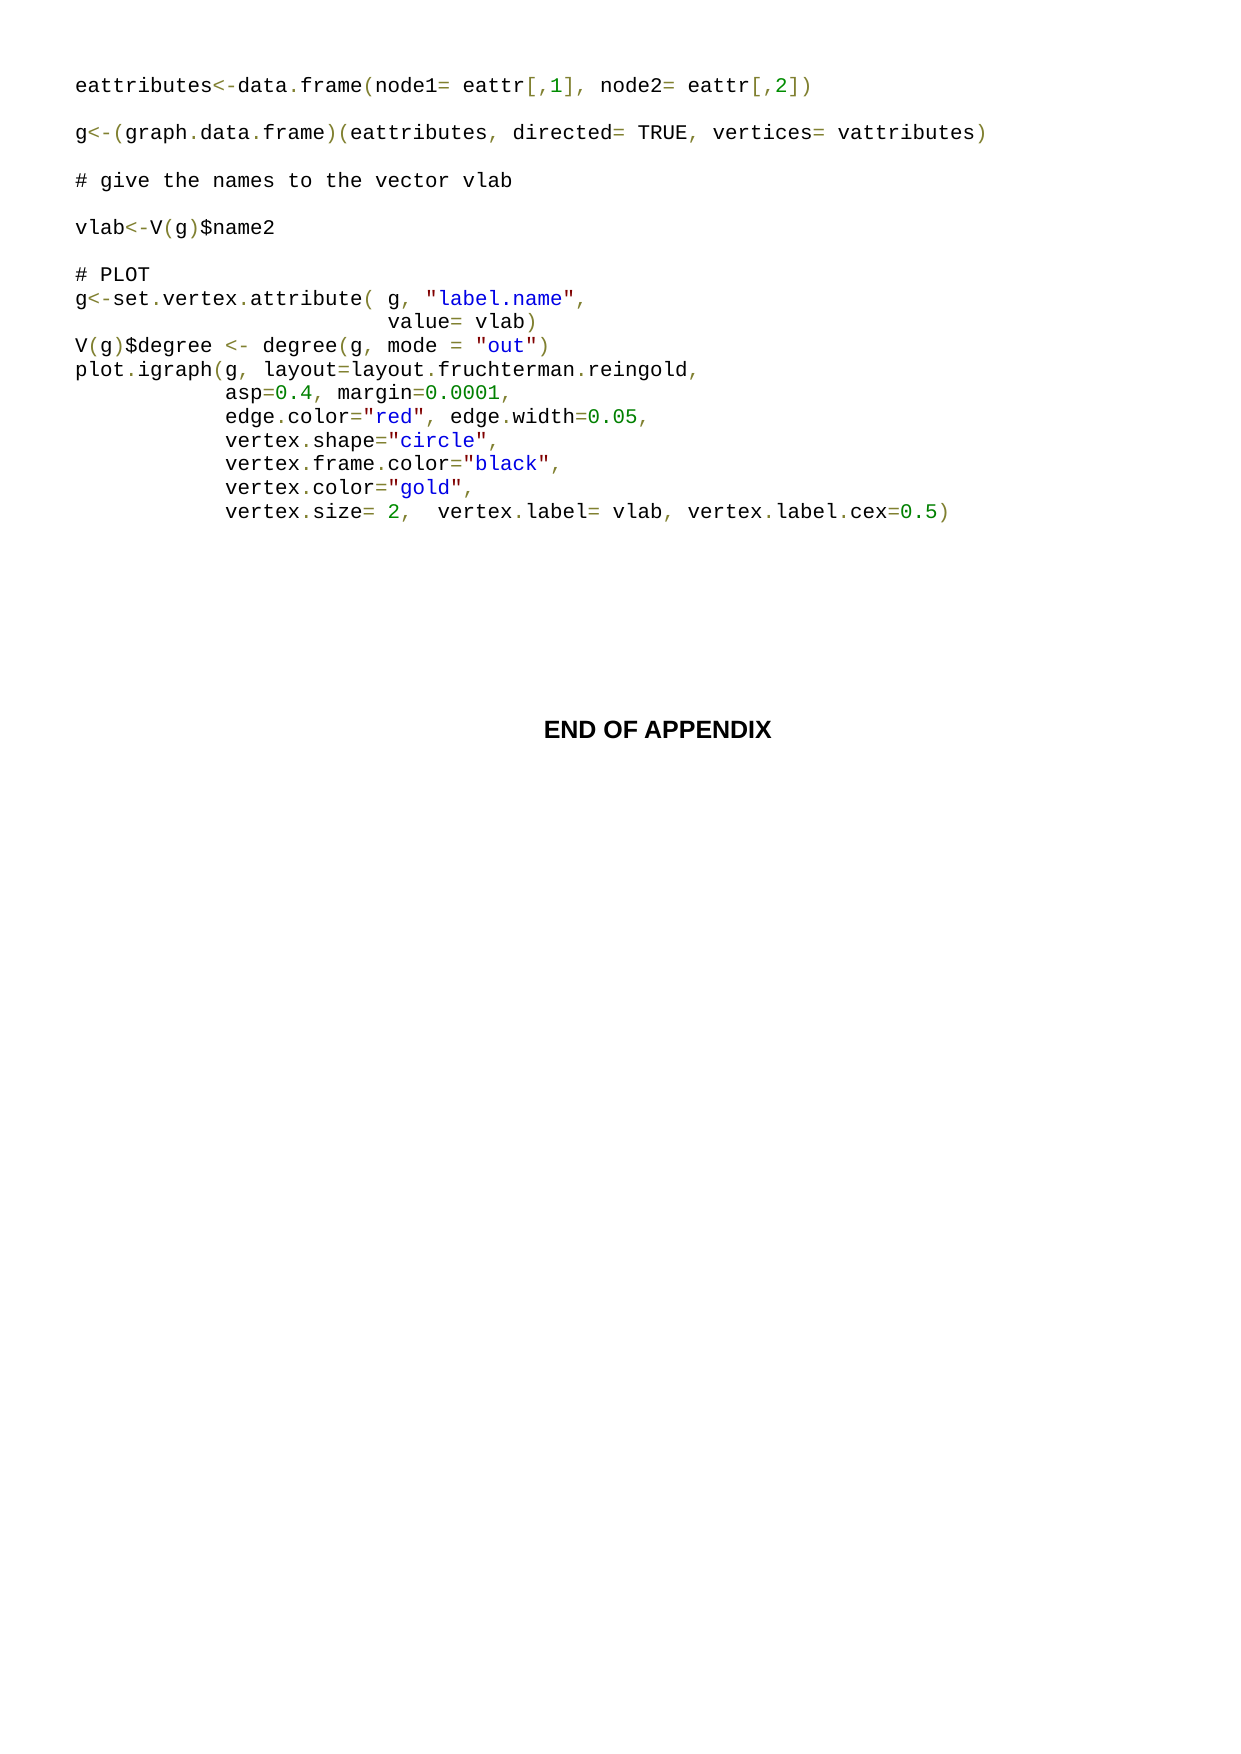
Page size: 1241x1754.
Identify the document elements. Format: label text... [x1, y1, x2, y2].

text # PLOT [75, 264, 1165, 288]
text g<-set.vertex.attribute( g, "label.name", [75, 288, 1165, 311]
text vertex.frame.color="black", [75, 453, 1165, 477]
text g<-(graph.data.frame)(eattributes, directed= TRUE, vertices= vattributes) [75, 122, 1165, 146]
text vertex.size= 2, vertex.label= vlab, vertex.label.cex=0.5) [75, 501, 1165, 524]
text V(g)$degree <- degree(g, mode = "out") [75, 335, 1165, 359]
text vertex.color="gold", [75, 477, 1165, 501]
list END OF APPENDIX [150, 715, 1165, 744]
text # give the names to the vector vlab [75, 169, 1165, 193]
text asp=0.4, margin=0.0001, [75, 382, 1165, 406]
text vlab<-V(g)$name2 [75, 217, 1165, 241]
text vertex.shape="circle", [75, 430, 1165, 453]
text plot.igraph(g, layout=layout.fruchterman.reingold, [75, 359, 1165, 382]
text value= vlab) [75, 311, 1165, 335]
text edge.color="red", edge.width=0.05, [75, 406, 1165, 430]
text eattributes<-data.frame(node1= eattr[,1], node2= eattr[,2]) [75, 75, 1165, 99]
